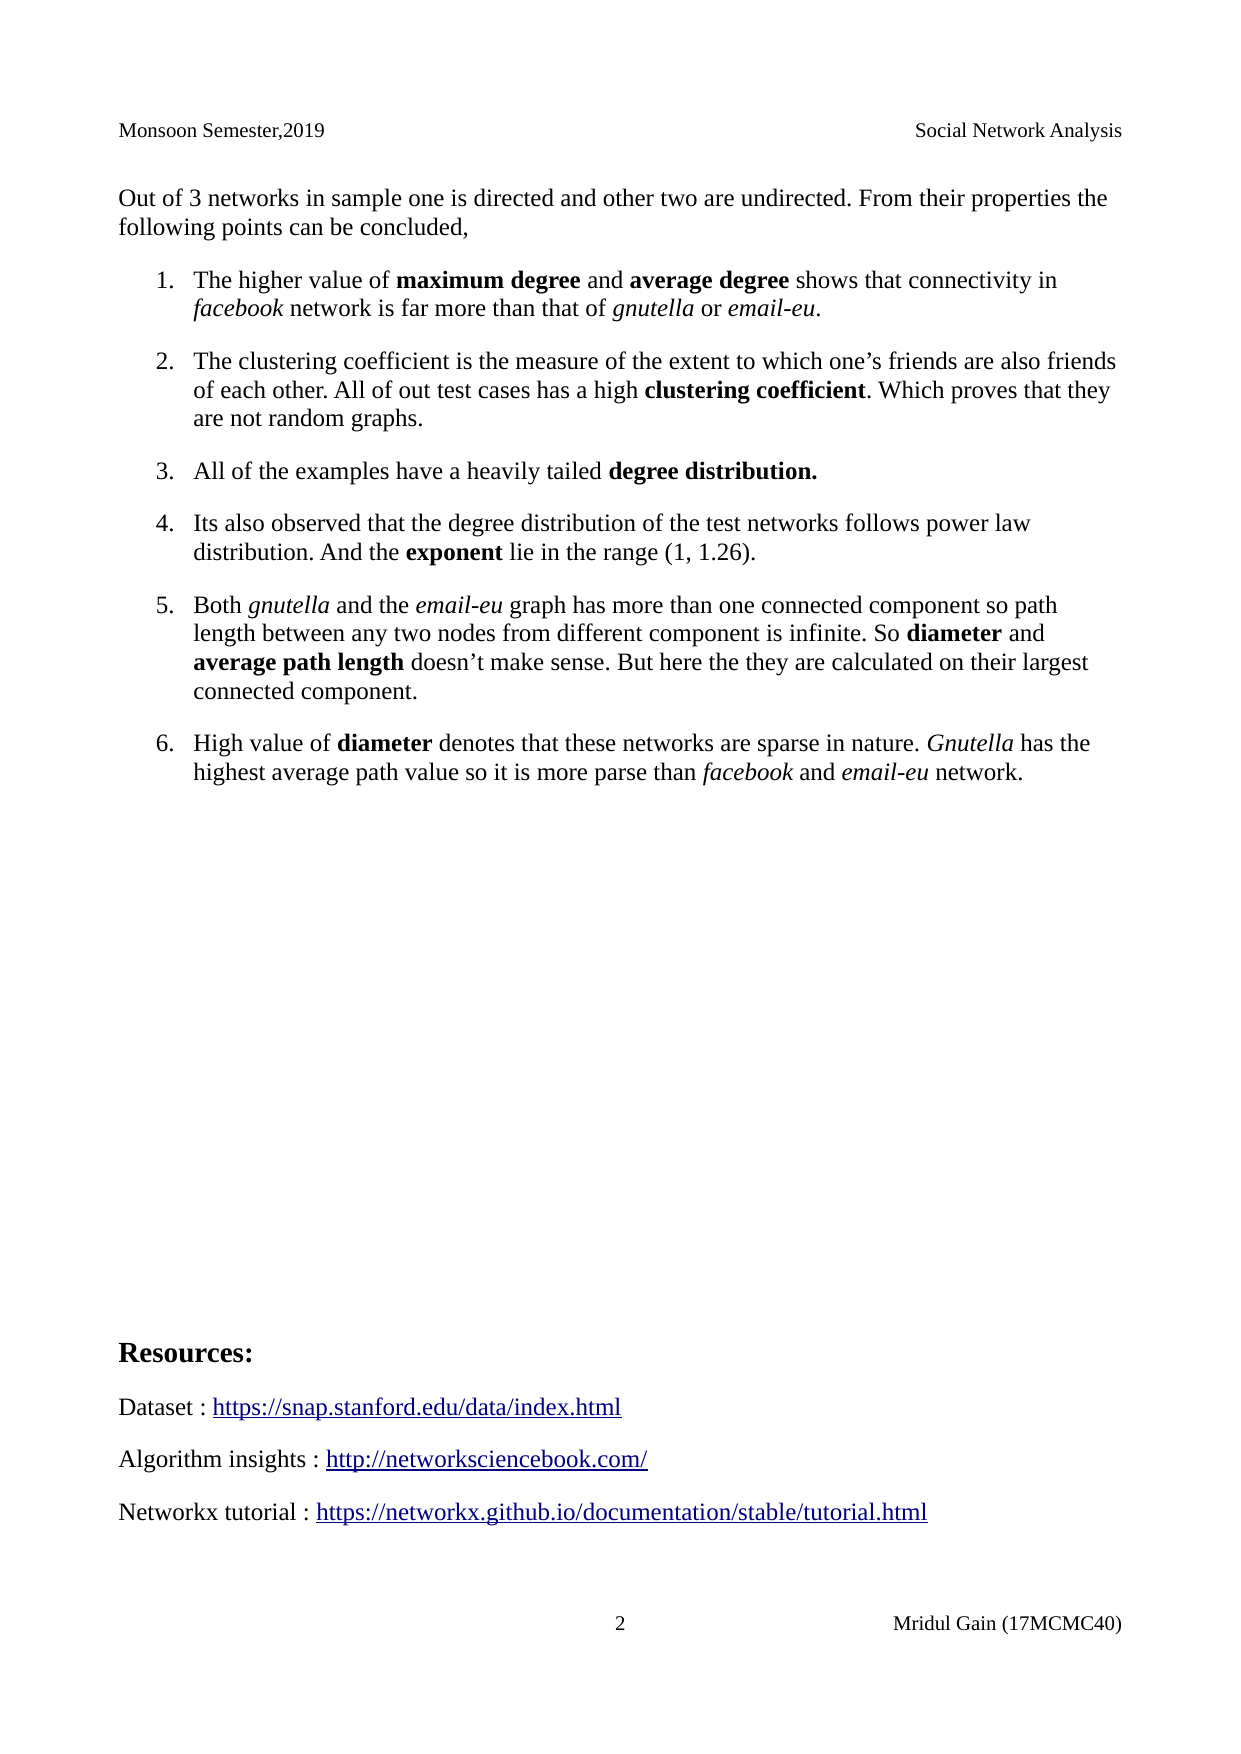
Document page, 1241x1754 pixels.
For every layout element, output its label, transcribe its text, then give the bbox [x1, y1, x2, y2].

list Both gnutella and the email-eu graph has more than one connected component so path length between any two nodes from different component is infinite. So diameter and average path length doesn’t make sense. But here the they are calculated on their largest connected component. [156, 590, 1122, 705]
text Algorithm insights : http://networksciencebook.com/ [118, 1444, 1122, 1473]
text Out of 3 networks in sample one is directed and other two are undirected. From their properties the following points can be concluded, [118, 183, 1122, 241]
list Its also observed that the degree distribution of the test networks follows power law distribution. And the exponent lie in the range (1, 1.26). [156, 508, 1122, 566]
list The higher value of maximum degree and average degree shows that connectivity in facebook network is far more than that of gnutella or email-eu. [156, 265, 1122, 322]
text Resources: [118, 1335, 1122, 1368]
list High value of diameter denotes that these networks are sparse in nature. Gnutella has the highest average path value so it is more parse than facebook and email-eu network. [156, 728, 1122, 786]
list All of the examples have a heavily tailed degree distribution. [156, 456, 1122, 485]
list The clustering coefficient is the measure of the extent to which one’s friends are also friends of each other. All of out test cases has a high clustering coefficient. Which proves that they are not random graphs. [156, 346, 1122, 432]
text Networkx tutorial : https://networkx.github.io/documentation/stable/tutorial.html [118, 1497, 1122, 1526]
text Dataset : https://snap.stanford.edu/data/index.html [118, 1392, 1122, 1421]
